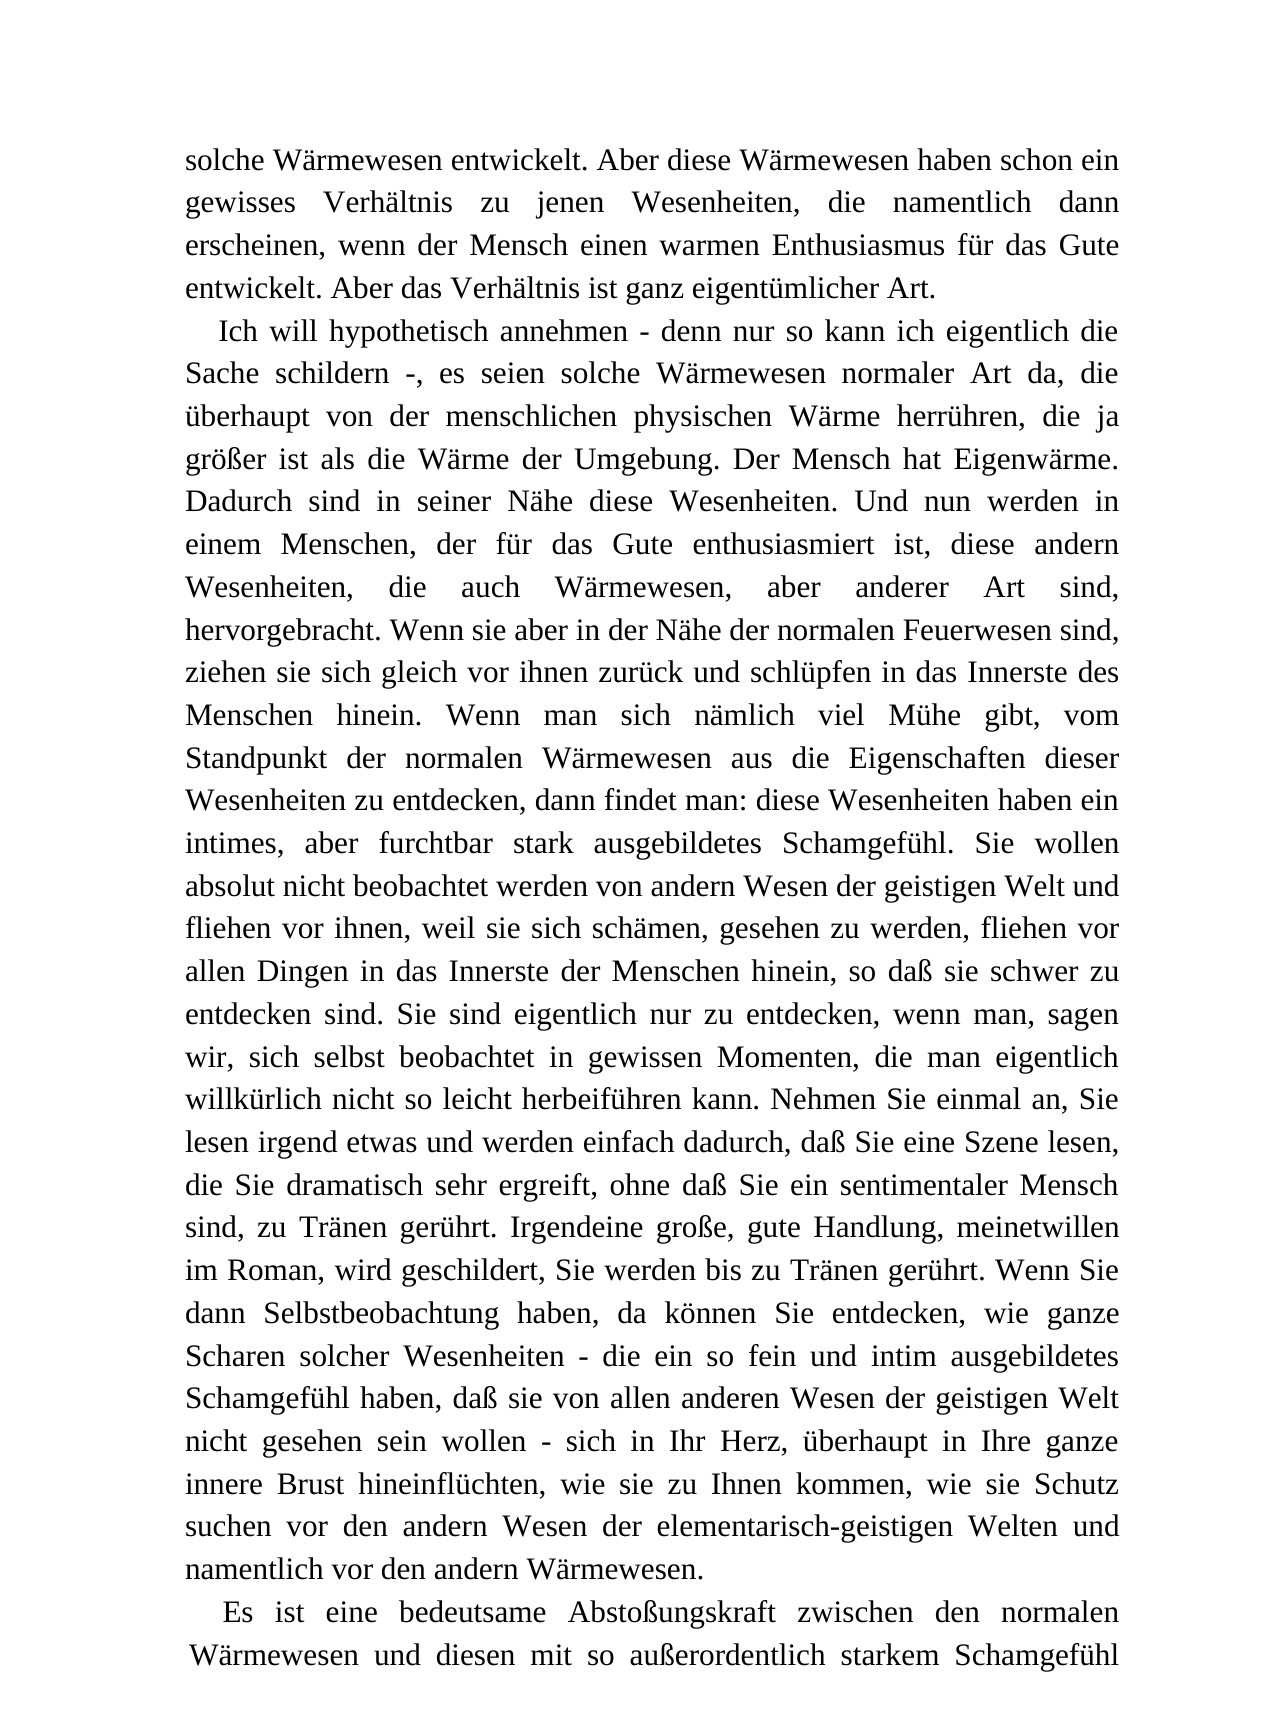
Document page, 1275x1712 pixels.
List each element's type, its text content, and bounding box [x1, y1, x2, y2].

text Ich will hypothetisch annehmen - denn nur so kann ich eigentlich die Sache schildern -, es seien solche Wärmewesen normaler Art da, die überhaupt von der menschlichen physischen Wärme herrühren, die ja größer ist als die Wärme der Umgebung. Der Mensch hat Eigenwärme. Dadurch sind in seiner Nähe diese Wesenheiten. Und nun werden in einem Menschen, der für das Gute enthusiasmiert ist, diese andern Wesenheiten, die auch Wärmewesen, aber anderer Art sind, hervorgebracht. Wenn sie aber in der Nähe der normalen Feuerwesen sind, ziehen sie sich gleich vor ihnen zurück und schlüpfen in das Innerste des Menschen hinein. Wenn man sich nämlich viel Mühe gibt, vom Standpunkt der normalen Wärmewesen aus die Eigenschaften dieser Wesenheiten zu entdecken, dann findet man: diese Wesenheiten haben ein intimes, aber furchtbar stark ausgebildetes Schamgefühl. Sie wollen absolut nicht beobachtet werden von andern Wesen der geistigen Welt und fliehen vor ihnen, weil sie sich schämen, gesehen zu werden, fliehen vor allen Dingen in das Innerste der Menschen hinein, so daß sie schwer zu entdecken sind. Sie sind eigentlich nur zu entdecken, wenn man, sagen wir, sich selbst beobachtet in gewissen Momenten, die man eigentlich willkürlich nicht so leicht herbeiführen kann. Nehmen Sie einmal an, Sie lesen irgend etwas und werden einfach dadurch, daß Sie eine Szene lesen, die Sie dramatisch sehr ergreift, ohne daß Sie ein sentimentaler Mensch sind, zu Tränen gerührt. Irgendeine große, gute Handlung, meinetwillen im Roman, wird geschildert, Sie werden bis zu Tränen gerührt. Wenn Sie dann Selbstbeobachtung haben, da können Sie entdecken, wie ganze Scharen solcher Wesenheiten - die ein so fein und intim ausgebildetes Schamgefühl haben, daß sie von allen anderen Wesen der geistigen Welt nicht gesehen sein wollen - sich in Ihr Herz, überhaupt in Ihre ganze innere Brust hineinflüchten, wie sie zu Ihnen kommen, wie sie Schutz suchen vor den andern Wesen der elementarisch-geistigen Welten und namentlich vor den andern Wärmewesen. [185, 312, 1120, 1586]
text Es ist eine bedeutsame Abstoßungskraft zwischen den normalen Wärmewesen und diesen mit so außerordentlich starkem Schamgefühl [189, 1593, 1120, 1672]
text solche Wärmewesen entwickelt. Aber diese Wärmewesen haben schon ein gewisses Verhältnis zu jenen Wesenheiten, die namentlich dann erscheinen, wenn der Mensch einen warmen Enthusiasmus für das Gute entwickelt. Aber das Verhältnis ist ganz eigentümlicher Art. [185, 141, 1120, 305]
